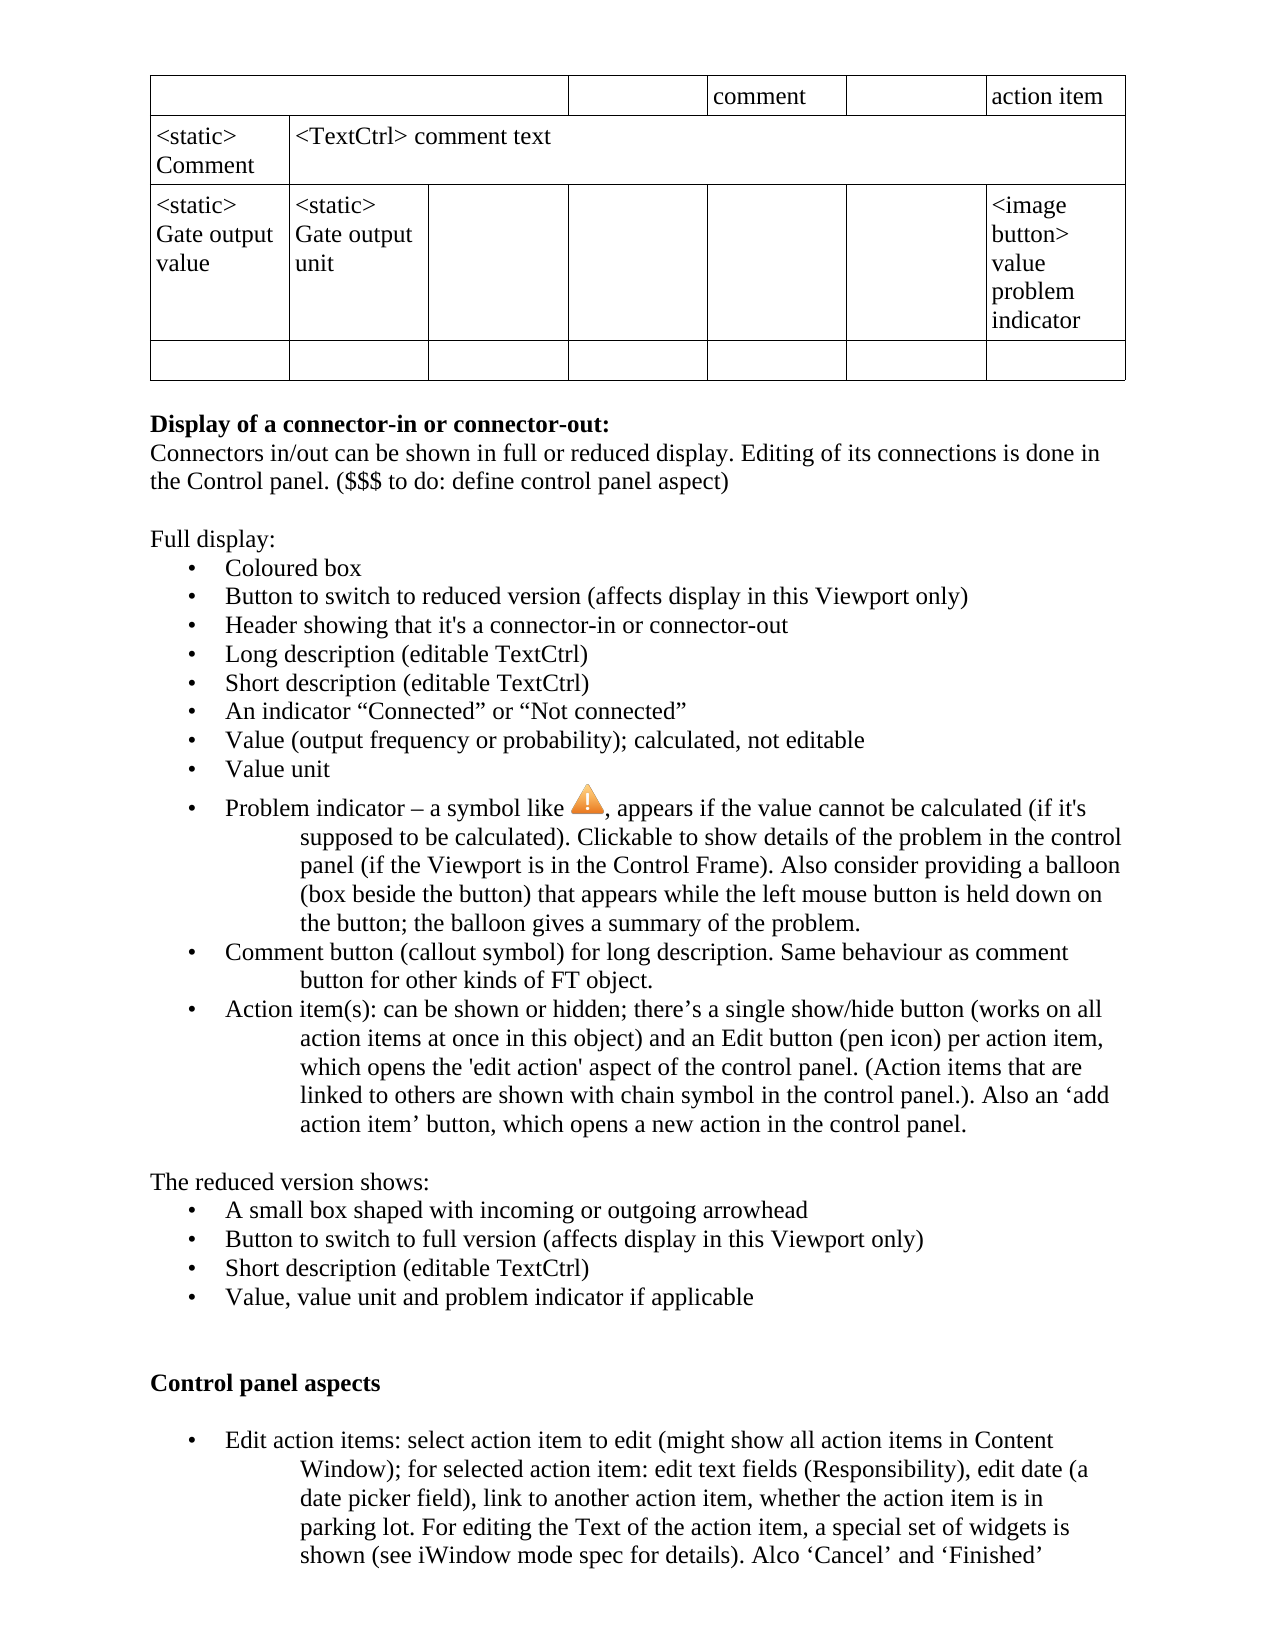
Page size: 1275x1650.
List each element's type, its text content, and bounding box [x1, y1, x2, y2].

text The reduced version shows: [150, 1167, 1125, 1195]
list Value (output frequency or probability); calculated, not editable [187, 725, 1125, 754]
text Control panel aspects [150, 1368, 1125, 1397]
list Long description (editable TextCtrl) [187, 639, 1125, 668]
list Action item(s): can be shown or hidden; there’s a single show/hide button (works on all action items at once in this object) and an Edit button (pen icon) per action item, which opens the 'edit action' aspect of the control panel. (Action items that are linked to others are shown with chain symbol in the control panel.). Also an ‘add action item’ button, which opens a new action in the control panel. [187, 994, 1125, 1138]
list Header showing that it's a connector-in or connector-out [187, 610, 1125, 639]
table_cell <static> Gate output value [151, 185, 289, 340]
list Edit action items: select action item to edit (might show all action items in Content Window); for selected action item: edit text fields (Responsibility), edit date (a date picker field), link to another action item, whether the action item is in parking lot. For editing the Text of the action item, a special set of widgets is shown (see iWindow mode spec for details). Alco ‘Cancel’ and ‘Finished’ [187, 1425, 1125, 1569]
table_cell [151, 341, 289, 380]
table_cell [151, 76, 568, 115]
table_cell [847, 185, 986, 340]
list Problem indicator – a symbol like , appears if the value cannot be calculated (if it's supposed to be calculated). Clickable to show details of the problem in the control panel (if the Viewport is in the Control Frame). Also consider providing a balloon (box beside the button) that appears while the left mouse button is held down on the button; the balloon gives a summary of the problem. [187, 783, 1125, 937]
table_cell [569, 185, 707, 340]
picture [570, 782, 605, 817]
text Connectors in/out can be shown in full or reduced display. Editing of its connections is done in the Control panel. ($$$ to do: define control panel aspect) [150, 438, 1125, 495]
table_cell <image button> value problem indicator [987, 185, 1125, 340]
table_cell [847, 341, 986, 380]
table_cell action item [987, 76, 1125, 115]
table_cell [429, 341, 568, 380]
table_cell [290, 341, 428, 380]
list An indicator “Connected” or “Not connected” [187, 696, 1125, 725]
table_cell [847, 76, 986, 115]
table_cell [569, 341, 707, 380]
table_cell <TextCtrl> comment text [290, 116, 1125, 184]
table_cell [569, 76, 707, 115]
text Full display: [150, 524, 1125, 553]
text Display of a connector-in or connector-out: [150, 409, 1125, 438]
table_cell <static> Comment [151, 116, 289, 184]
list Comment button (callout symbol) for long description. Same behaviour as comment button for other kinds of FT object. [187, 937, 1125, 994]
list Button to switch to full version (affects display in this Viewport only) [187, 1224, 1125, 1253]
list Short description (editable TextCtrl) [187, 1253, 1125, 1282]
table_cell [987, 341, 1125, 380]
table_cell [708, 185, 846, 340]
list Coloured box [187, 553, 1125, 581]
list Value, value unit and problem indicator if applicable [187, 1282, 1125, 1310]
list Short description (editable TextCtrl) [187, 668, 1125, 696]
list Value unit [187, 754, 1125, 783]
table_cell comment [708, 76, 846, 115]
table_cell <static> Gate output unit [290, 185, 428, 340]
table_cell [708, 341, 846, 380]
table_cell [429, 185, 568, 340]
list A small box shaped with incoming or outgoing arrowhead [187, 1195, 1125, 1224]
list Button to switch to reduced version (affects display in this Viewport only) [187, 581, 1125, 610]
